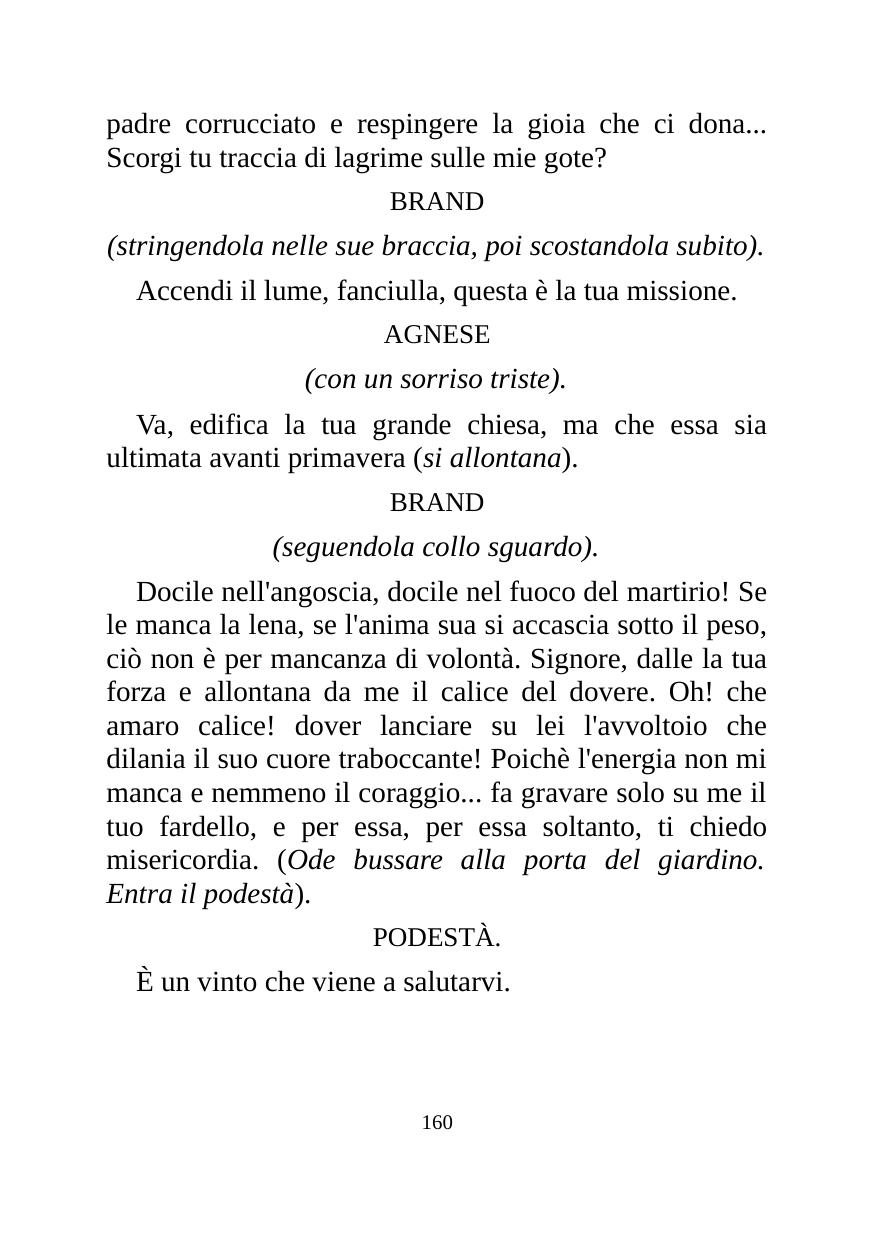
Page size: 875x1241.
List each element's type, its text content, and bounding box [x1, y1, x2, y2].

text (stringendola nelle sue braccia, poi scostandola subito). [106, 228, 768, 262]
text (seguendola collo sguardo). [106, 529, 768, 562]
text BRAND [106, 185, 768, 216]
text Docile nell'angoscia, docile nel fuoco del martirio! Se le manca la lena, se l'anima sua si accascia sotto il peso, ciò non è per mancanza di volontà. Signore, dalle la tua forza e allontana da me il calice del dovere. Oh! che amaro calice! dover lanciare su lei l'avvoltoio che dilania il suo cuore traboccante! Poichè l'energia non mi manca e nemmeno il coraggio... fa gravare solo su me il tuo fardello, e per essa, per essa soltanto, ti chiedo misericordia. (Ode bussare alla porta del giardino. Entra il podestà). [106, 574, 768, 909]
text BRAND [106, 486, 768, 517]
text Va, edifica la tua grande chiesa, ma che essa sia ultimata avanti primavera (si allontana). [106, 407, 768, 474]
text (con un sorriso triste). [106, 362, 768, 395]
text AGNESE [106, 319, 768, 350]
text padre corrucciato e respingere la gioia che ci dona... Scorgi tu traccia di lagrime sulle mie gote? [106, 106, 768, 173]
text PODESTÀ. [106, 921, 768, 952]
text È un vinto che viene a salutarvi. [106, 964, 768, 998]
text Accendi il lume, fanciulla, questa è la tua missione. [106, 273, 768, 307]
